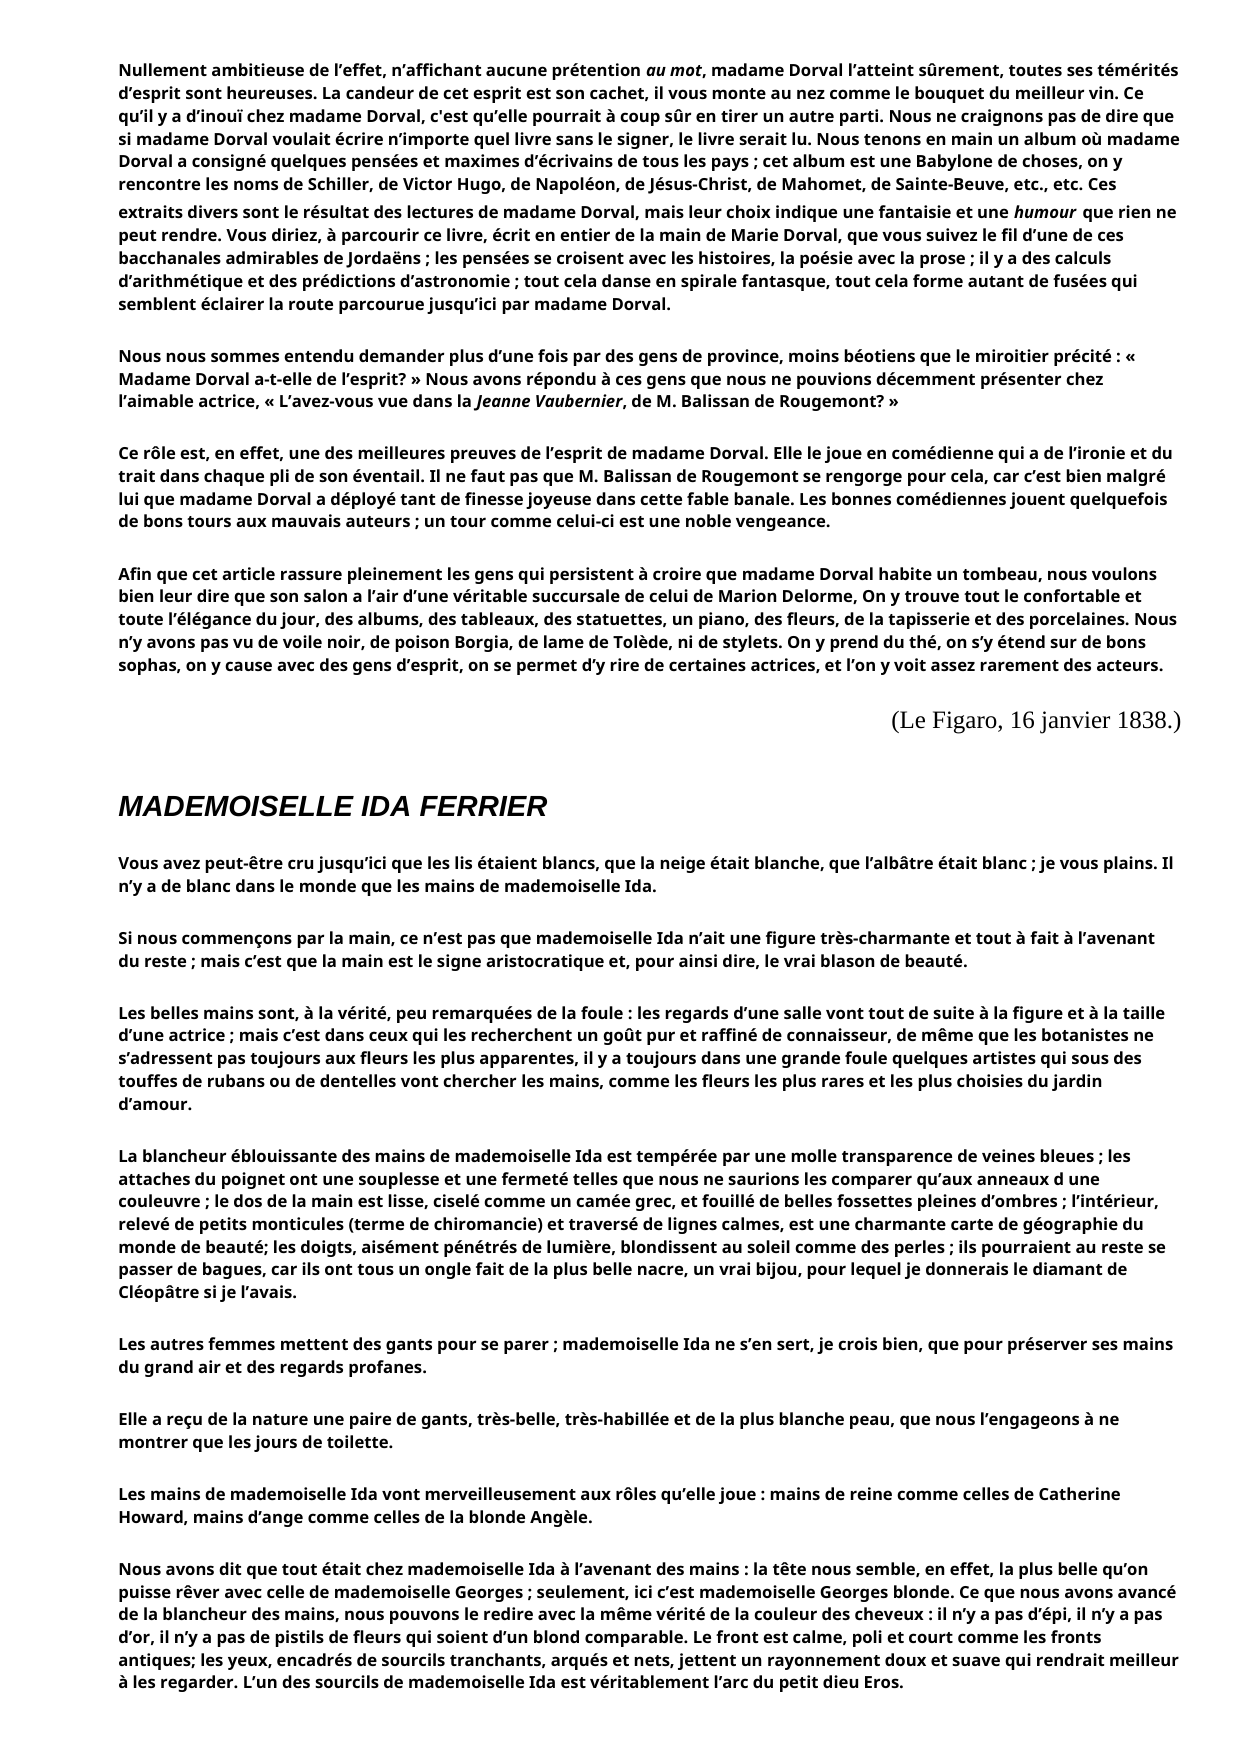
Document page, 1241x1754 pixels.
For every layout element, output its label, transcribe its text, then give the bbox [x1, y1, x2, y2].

text Nous nous sommes entendu demander plus d’une fois par des gens de province, moins béotiens que le miroitier précité : « Madame Dorval a-t-elle de l’esprit? » Nous avons répondu à ces gens que nous ne pouvions décemment présenter chez l’aimable actrice, « L’avez-vous vue dans la Jeanne Vaubernier, de M. Balissan de Rougemont? » [118, 344, 1181, 412]
text Vous avez peut-être cru jusqu’ici que les lis étaient blancs, que la neige était blanche, que l’albâtre était blanc ; je vous plains. Il n’y a de blanc dans le monde que les mains de mademoiselle Ida. [118, 852, 1181, 897]
text Ce rôle est, en effet, une des meilleures preuves de l’esprit de madame Dorval. Elle le joue en comédienne qui a de l’ironie et du trait dans chaque pli de son éventail. Il ne faut pas que M. Balissan de Rougemont se rengorge pour cela, car c’est bien malgré lui que madame Dorval a déployé tant de finesse joyeuse dans cette fable banale. Les bonnes comédiennes jouent quelquefois de bons tours aux mauvais auteurs ; un tour comme celui-ci est une noble vengeance. [118, 442, 1181, 533]
text Les mains de mademoiselle Ida vont merveilleusement aux rôles qu’elle joue : mains de reine comme celles de Catherine Howard, mains d’ange comme celles de la blonde Angèle. [118, 1483, 1181, 1528]
text (Le Figaro, 16 janvier 1838.) [118, 705, 1181, 734]
text La blancheur éblouissante des mains de mademoiselle Ida est tempérée par une molle transparence de veines bleues ; les attaches du poignet ont une souplesse et une fermeté telles que nous ne saurions les comparer qu’aux anneaux d une couleuvre ; le dos de la main est lisse, ciselé comme un camée grec, et fouillé de belles fossettes pleines d’ombres ; l’intérieur, relevé de petits monticules (terme de chiromancie) et traversé de lignes calmes, est une charmante carte de géographie du monde de beauté; les doigts, aisément pénétrés de lumière, blondissent au soleil comme des perles ; ils pourraient au reste se passer de bagues, car ils ont tous un ongle fait de la plus belle nacre, un vrai bijou, pour lequel je donnerais le diamant de Cléopâtre si je l’avais. [118, 1144, 1181, 1303]
text Si nous commençons par la main, ce n’est pas que mademoiselle Ida n’ait une figure très-charmante et tout à fait à l’avenant du reste ; mais c’est que la main est le signe aristocratique et, pour ainsi dire, le vrai blason de beauté. [118, 926, 1181, 972]
text Nous avons dit que tout était chez mademoiselle Ida à l’avenant des mains : la tête nous semble, en effet, la plus belle qu’on puisse rêver avec celle de mademoiselle Georges ; seulement, ici c’est mademoiselle Georges blonde. Ce que nous avons avancé de la blancheur des mains, nous pouvons le redire avec la même vérité de la couleur des cheveux : il n’y a pas d’épi, il n’y a pas d’or, il n’y a pas de pistils de fleurs qui soient d’un blond comparable. Le front est calme, poli et court comme les fronts antiques; les yeux, encadrés de sourcils tranchants, arqués et nets, jettent un rayonnement doux et suave qui rendrait meilleur à les regarder. L’un des sourcils de mademoiselle Ida est véritablement l’arc du petit dieu Eros. [118, 1557, 1181, 1694]
text Elle a reçu de la nature une paire de gants, très-belle, très-habillée et de la plus blanche peau, que nous l’engageons à ne montrer que les jours de toilette. [118, 1408, 1181, 1453]
subtitle MADEMOISELLE IDA FERRIER [118, 788, 1181, 822]
text Les autres femmes mettent des gants pour se parer ; mademoiselle Ida ne s’en sert, je crois bien, que pour préserver ses mains du grand air et des regards profanes. [118, 1333, 1181, 1378]
text Nullement ambitieuse de l’effet, n’affichant aucune prétention au mot, madame Dorval l’atteint sûrement, toutes ses témérités d’esprit sont heureuses. La candeur de cet esprit est son cachet, il vous monte au nez comme le bouquet du meilleur vin. Ce qu’il y a d’inouï chez madame Dorval, c'est qu’elle pourrait à coup sûr en tirer un autre parti. Nous ne craignons pas de dire que si madame Dorval voulait écrire n’importe quel livre sans le signer, le livre serait lu. Nous tenons en main un album où madame Dorval a consigné quelques pensées et maximes d’écrivains de tous les pays ; cet album est une Babylone de choses, on y rencontre les noms de Schiller, de Victor Hugo, de Napoléon, de Jésus-Christ, de Mahomet, de Sainte-Beuve, etc., etc. Ces extraits divers sont le résultat des lectures de madame Dorval, mais leur choix indique une fantaisie et une humour que rien ne peut rendre. Vous diriez, à parcourir ce livre, écrit en entier de la main de Marie Dorval, que vous suivez le fil d’une de ces bacchanales admirables de Jordaëns ; les pensées se croisent avec les histoires, la poésie avec la prose ; il y a des calculs d’arithmétique et des prédictions d’astronomie ; tout cela danse en spirale fantasque, tout cela forme autant de fusées qui semblent éclairer la route parcourue jusqu’ici par madame Dorval. [118, 59, 1181, 315]
text Les belles mains sont, à la vérité, peu remarquées de la foule : les regards d’une salle vont tout de suite à la figure et à la taille d’une actrice ; mais c’est dans ceux qui les recherchent un goût pur et raffiné de connaisseur, de même que les botanistes ne s’adressent pas toujours aux fleurs les plus apparentes, il y a toujours dans une grande foule quelques artistes qui sous des touffes de rubans ou de dentelles vont chercher les mains, comme les fleurs les plus rares et les plus choisies du jardin d’amour. [118, 1001, 1181, 1115]
text Afin que cet article rassure pleinement les gens qui persistent à croire que madame Dorval habite un tombeau, nous voulons bien leur dire que son salon a l’air d’une véritable succursale de celui de Marion Delorme, On y trouve tout le confortable et toute l’élégance du jour, des albums, des tableaux, des statuettes, un piano, des fleurs, de la tapisserie et des porcelaines. Nous n’y avons pas vu de voile noir, de poison Borgia, de lame de Tolède, ni de stylets. On y prend du thé, on s’y étend sur de bons sophas, on y cause avec des gens d’esprit, on se permet d’y rire de certaines actrices, et l’on y voit assez rarement des acteurs. [118, 562, 1181, 676]
